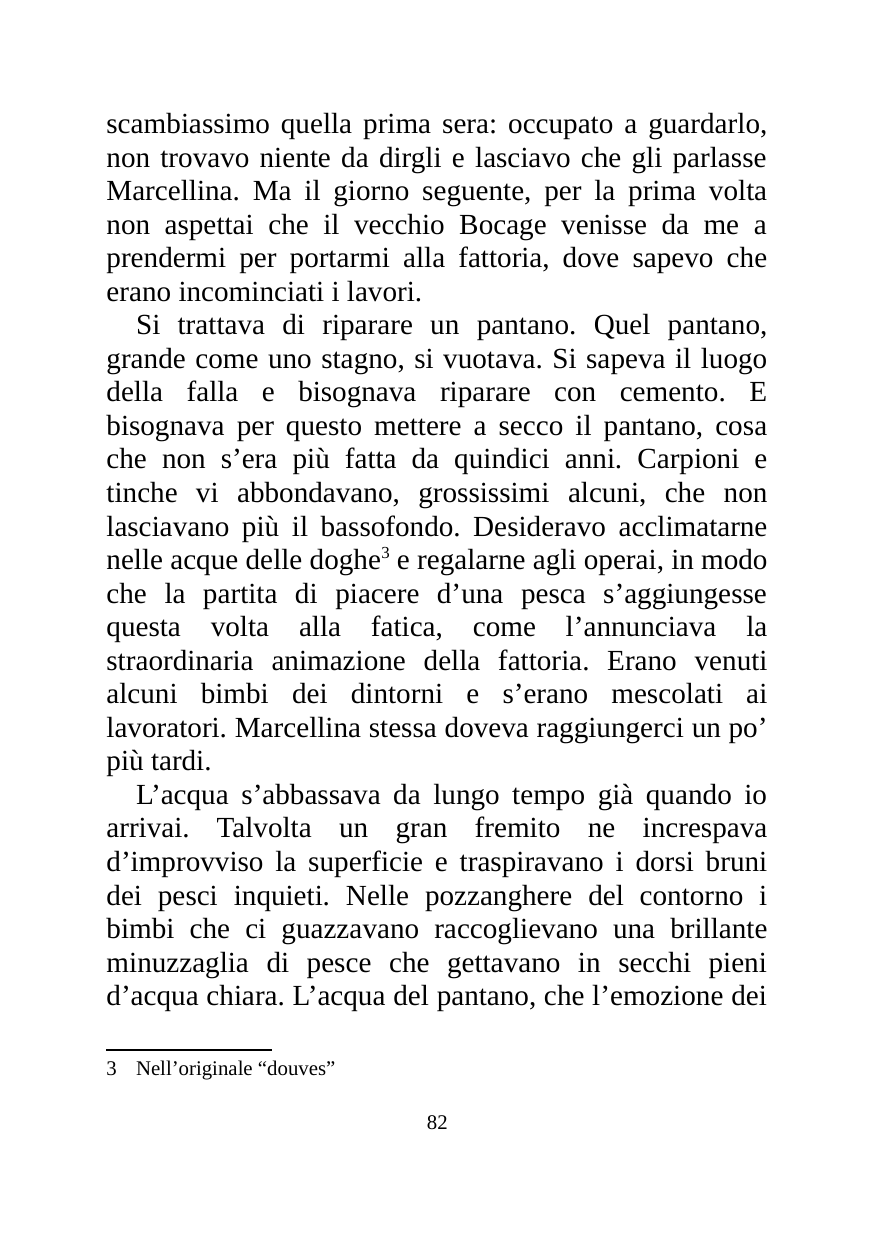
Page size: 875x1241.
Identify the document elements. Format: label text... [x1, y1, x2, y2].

text Nell’originale “douves” [106, 1056, 768, 1080]
text L’acqua s’abbassava da lungo tempo già quando io arrivai. Talvolta un gran fremito ne increspava d’improvviso la superficie e traspiravano i dorsi bruni dei pesci inquieti. Nelle pozzanghere del contorno i bimbi che ci guazzavano raccoglievano una brillante minuzzaglia di pesce che gettavano in secchi pieni d’acqua chiara. L’acqua del pantano, che l’emozione dei [106, 777, 768, 1012]
text Si trattava di riparare un pantano. Quel pantano, grande come uno stagno, si vuotava. Si sapeva il luogo della falla e bisognava riparare con cemento. E bisognava per questo mettere a secco il pantano, cosa che non s’era più fatta da quindici anni. Carpioni e tinche vi abbondavano, grossissimi alcuni, che non lasciavano più il bassofondo. Desideravo acclimatarne nelle acque delle doghe e regalarne agli operai, in modo che la partita di piacere d’una pesca s’aggiungesse questa volta alla fatica, come l’annunciava la straordinaria animazione della fattoria. Erano venuti alcuni bimbi dei dintorni e s’erano mescolati ai lavoratori. Marcellina stessa doveva raggiungerci un po’ più tardi. [106, 307, 768, 777]
text scambiassimo quella prima sera: occupato a guardarlo, non trovavo niente da dirgli e lasciavo che gli parlasse Marcellina. Ma il giorno seguente, per la prima volta non aspettai che il vecchio Bocage venisse da me a prendermi per portarmi alla fattoria, dove sapevo che erano incominciati i lavori. [106, 106, 768, 307]
